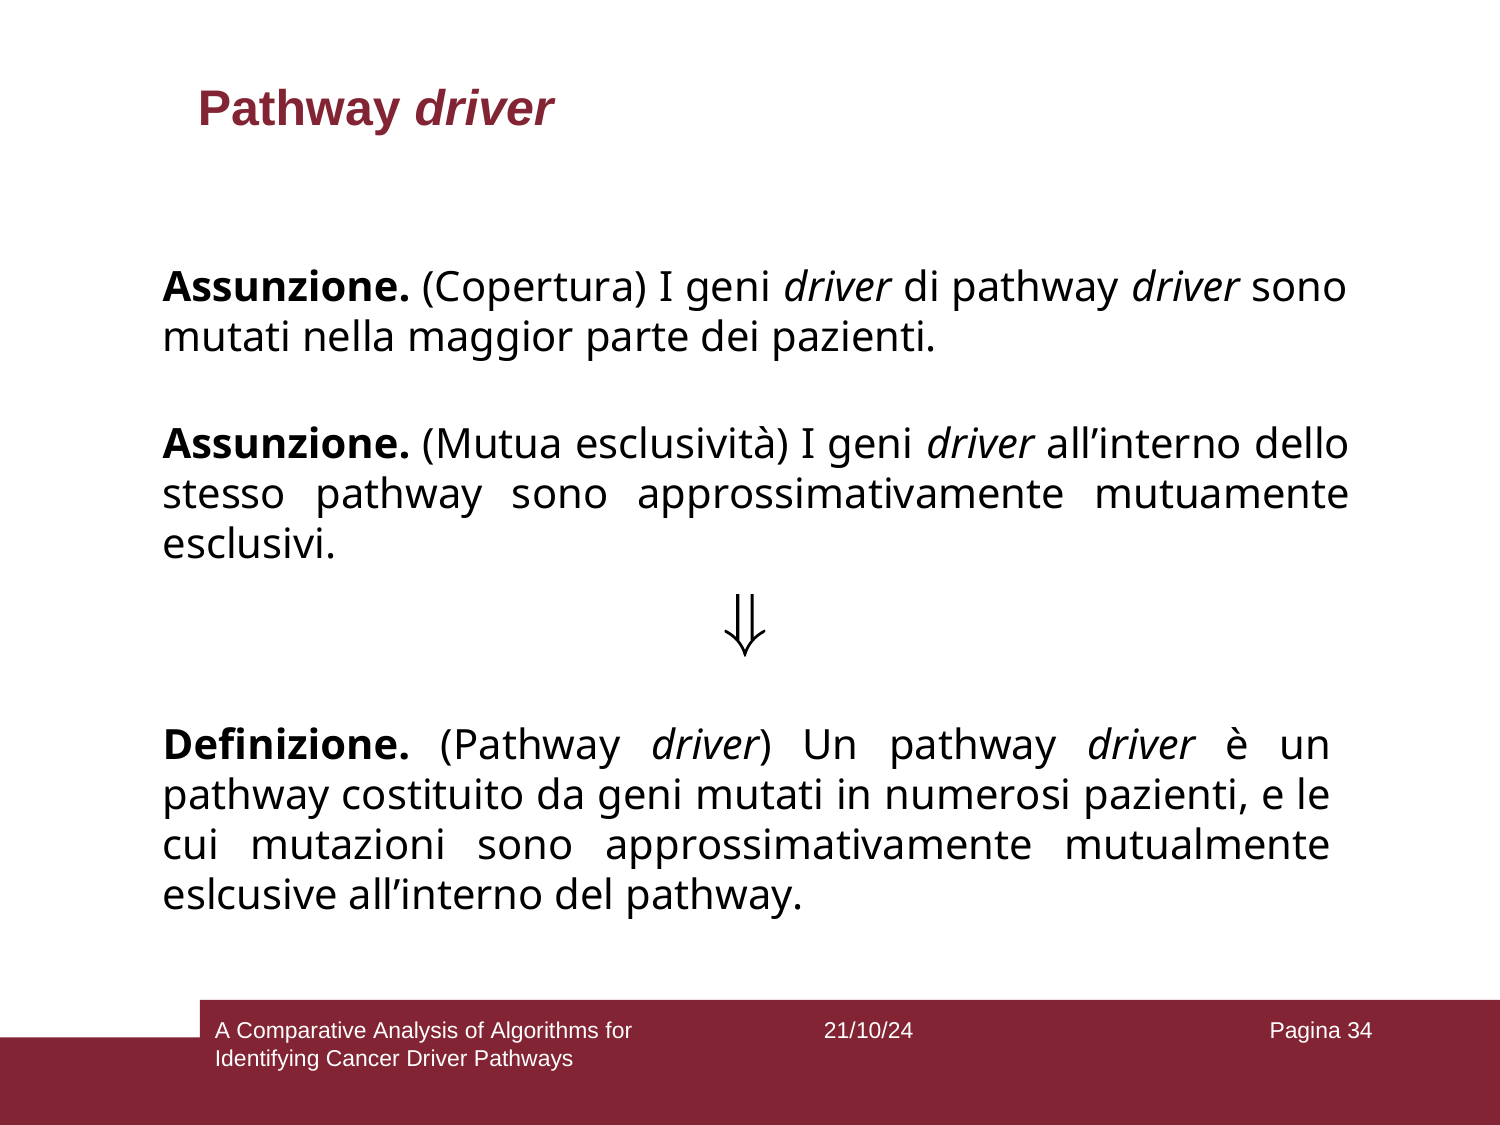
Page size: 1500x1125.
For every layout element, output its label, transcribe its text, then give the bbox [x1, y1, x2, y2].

text_box Definizione. (Pathway driver) Un pathway driver è un pathway costituito da geni mutati in numerosi pazienti, e le cui mutazioni sono approssimativamente mutualmente eslcusive all’interno del pathway. [147, 710, 1359, 926]
text_box A Comparative Analysis of Algorithms for Identifying Cancer Driver Pathways [199, 1008, 676, 1084]
text_box 21/10/24 [712, 1008, 1026, 1084]
text_box Assunzione. (Mutua esclusività) I geni driver all’interno dello stesso pathway sono approssimativamente mutuamente esclusivi. [147, 409, 1378, 575]
text_box Assunzione. (Copertura) I geni driver di pathway driver sono mutati nella maggior parte dei pazienti. [147, 252, 1363, 368]
title Pathway driver [183, 67, 1400, 150]
text_box Pagina <number> [1074, 1008, 1388, 1084]
picture [724, 594, 766, 657]
